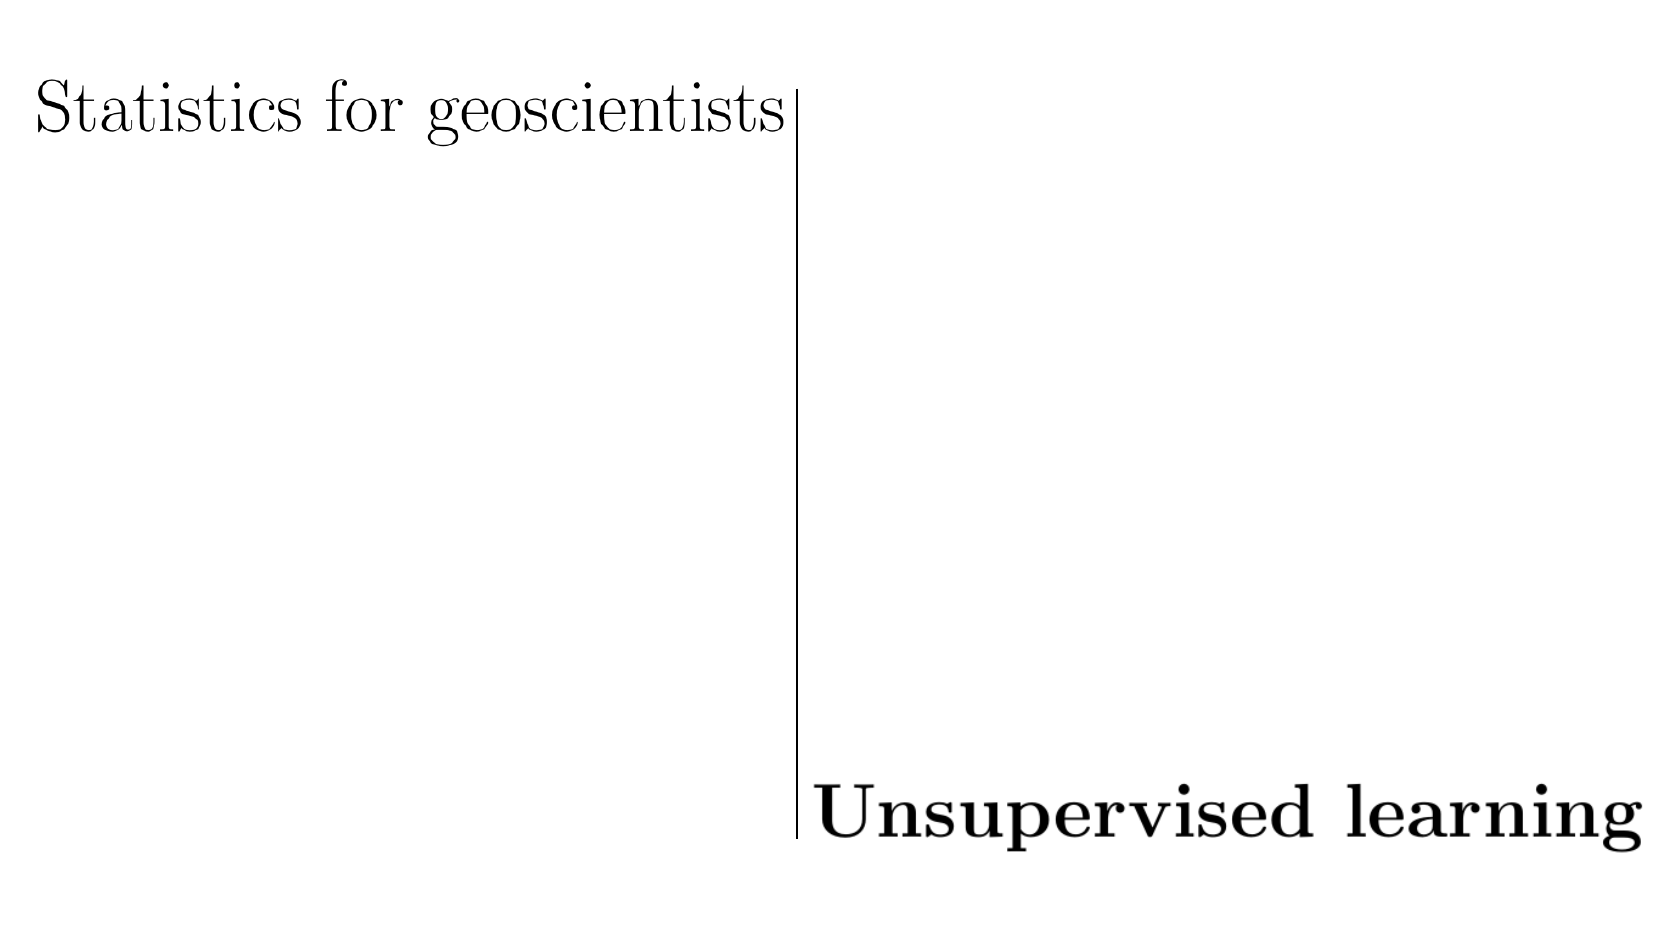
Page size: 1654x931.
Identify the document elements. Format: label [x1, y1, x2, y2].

picture [29, 71, 792, 149]
picture [809, 778, 1647, 860]
